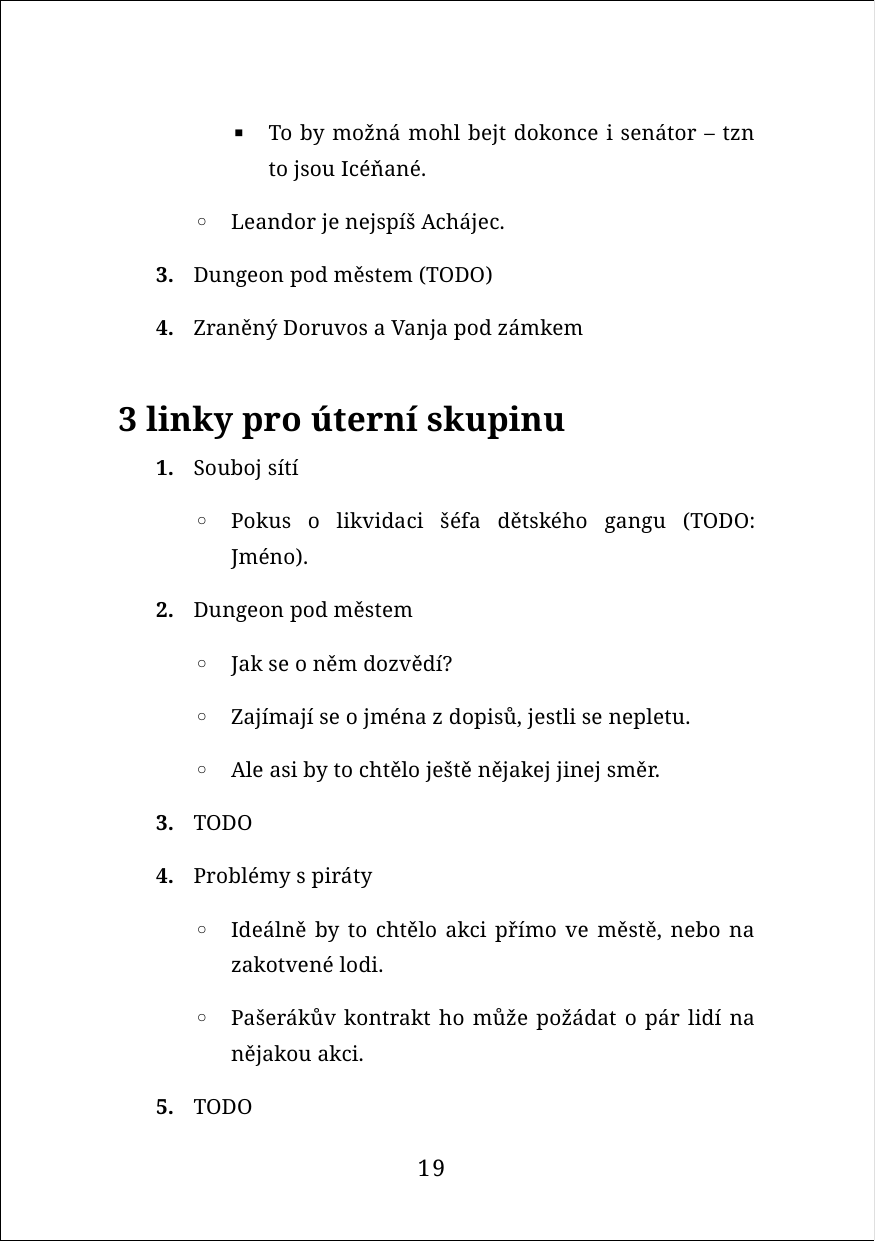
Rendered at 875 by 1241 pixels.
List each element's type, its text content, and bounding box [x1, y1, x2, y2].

list Zraněný Doruvos a Vanja pod zámkem [156, 313, 756, 342]
list Zajímají se o jména z dopisů, jestli se nepletu. [193, 702, 756, 730]
list TODO [156, 808, 756, 837]
list TODO [156, 1092, 756, 1121]
list Dungeon pod městem (TODO) [156, 260, 756, 289]
list Jak se o něm dozvědí? [193, 649, 756, 677]
list Pokus o likvidaci šéfa dětského gangu (TODO: Jméno). [193, 507, 756, 571]
list Dungeon pod městem [156, 595, 756, 624]
list Souboj sítí [156, 453, 756, 482]
list To by možná mohl bejt dokonce i senátor – tzn to jsou Icéňané. [231, 118, 756, 182]
list Leandor je nejspíš Achájec. [193, 207, 756, 235]
list Problémy s piráty [156, 862, 756, 890]
subtitle 3 linky pro úterní skupinu [118, 396, 756, 442]
list Ale asi by to chtělo ještě nějakej jinej směr. [193, 755, 756, 783]
list Ideálně by to chtělo akci přímo ve městě, nebo na zakotvené lodi. [193, 915, 756, 979]
list Pašerákův kontrakt ho může požádat o pár lidí na nějakou akci. [193, 1003, 756, 1067]
